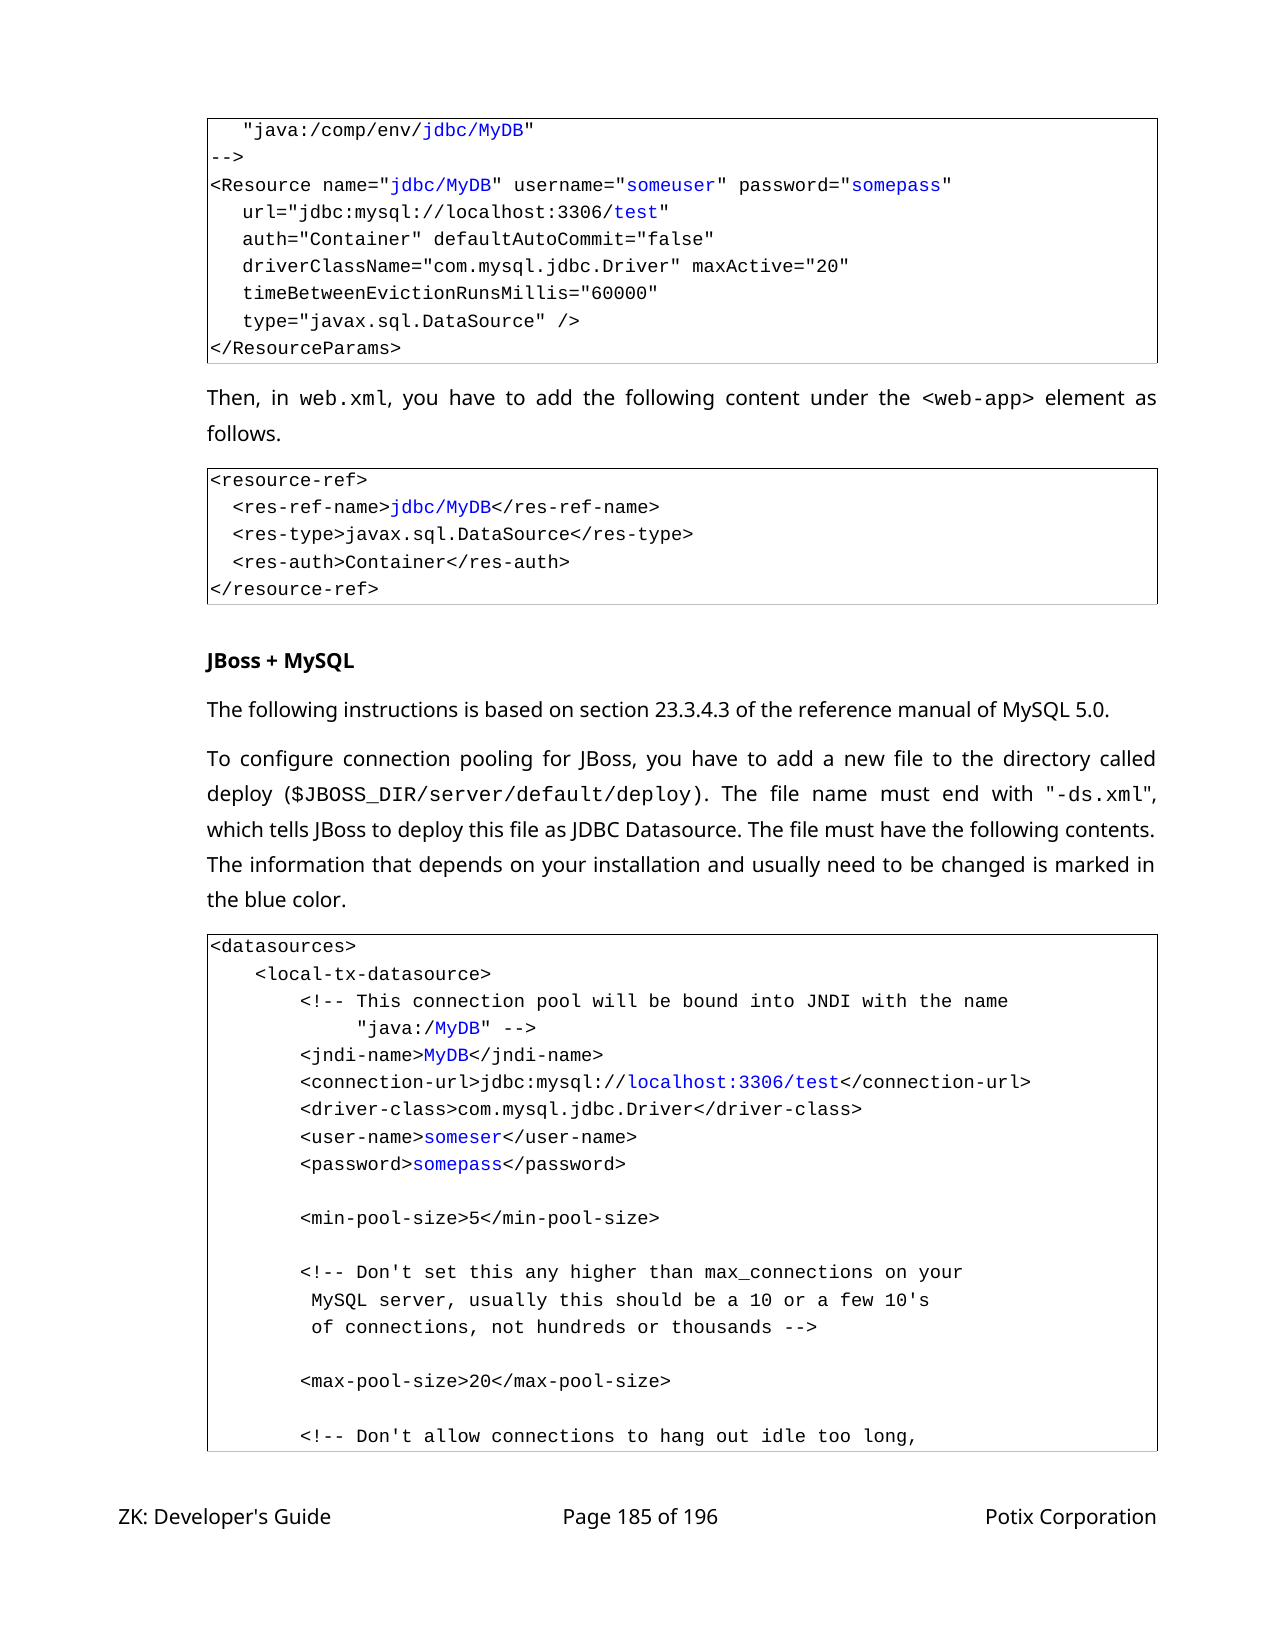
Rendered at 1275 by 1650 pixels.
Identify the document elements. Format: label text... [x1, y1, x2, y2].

text type="javax.sql.DataSource" /> [208, 308, 1157, 333]
text timeBetweenEvictionRunsMillis="60000" [208, 281, 1157, 306]
text The following instructions is based on section 23.3.4.3 of the reference manual of MySQL 5.0. [207, 695, 1157, 723]
text <!-- This connection pool will be bound into JNDI with the name [208, 988, 1157, 1013]
text <resource-ref> [208, 469, 1157, 492]
text <Resource name="jdbc/MyDB" username="someuser" password="somepass" [208, 172, 1157, 197]
text --> [208, 145, 1157, 169]
text auth="Container" defaultAutoCommit="false" [208, 227, 1157, 251]
text <connection-url>jdbc:mysql://localhost:3306/test</connection-url> [208, 1070, 1157, 1094]
text <!-- Don't allow connections to hang out idle too long, [208, 1423, 1157, 1451]
text "java:/comp/env/jdbc/MyDB" [208, 119, 1157, 142]
text <local-tx-datasource> [208, 961, 1157, 986]
text "java:/MyDB" --> [208, 1016, 1157, 1040]
subtitle JBoss + MySQL [207, 646, 1157, 675]
text </resource-ref> [208, 577, 1157, 604]
text driverClassName="com.mysql.jdbc.Driver" maxActive="20" [208, 254, 1157, 278]
text <res-type>javax.sql.DataSource</res-type> [208, 522, 1157, 547]
text <driver-class>com.mysql.jdbc.Driver</driver-class> [208, 1097, 1157, 1122]
text <res-ref-name>jdbc/MyDB</res-ref-name> [208, 495, 1157, 519]
text <res-auth>Container</res-auth> [208, 549, 1157, 574]
text url="jdbc:mysql://localhost:3306/test" [208, 200, 1157, 224]
text Then, in web.xml, you have to add the following content under the <web-app> element as follows. [207, 383, 1157, 447]
text <max-pool-size>20</max-pool-size> [208, 1369, 1157, 1393]
text <password>somepass</password> [208, 1152, 1157, 1176]
text <!-- Don't set this any higher than max_connections on your [208, 1260, 1157, 1285]
text To configure connection pooling for JBoss, you have to add a new file to the directory called deploy ($JBOSS_DIR/server/default/deploy). The file name must end with "-ds.xml", which tells JBoss to deploy this file as JDBC Datasource. The file must have the following contents. The information that depends on your installation and usually need to be changed is marked in the blue color. [207, 744, 1157, 913]
text <datasources> [208, 935, 1157, 958]
text </ResourceParams> [208, 336, 1157, 363]
text of connections, not hundreds or thousands --> [208, 1315, 1157, 1339]
text <user-name>someser</user-name> [208, 1124, 1157, 1149]
text MySQL server, usually this should be a 10 or a few 10's [208, 1288, 1157, 1312]
text <min-pool-size>5</min-pool-size> [208, 1206, 1157, 1230]
text <jndi-name>MyDB</jndi-name> [208, 1043, 1157, 1067]
